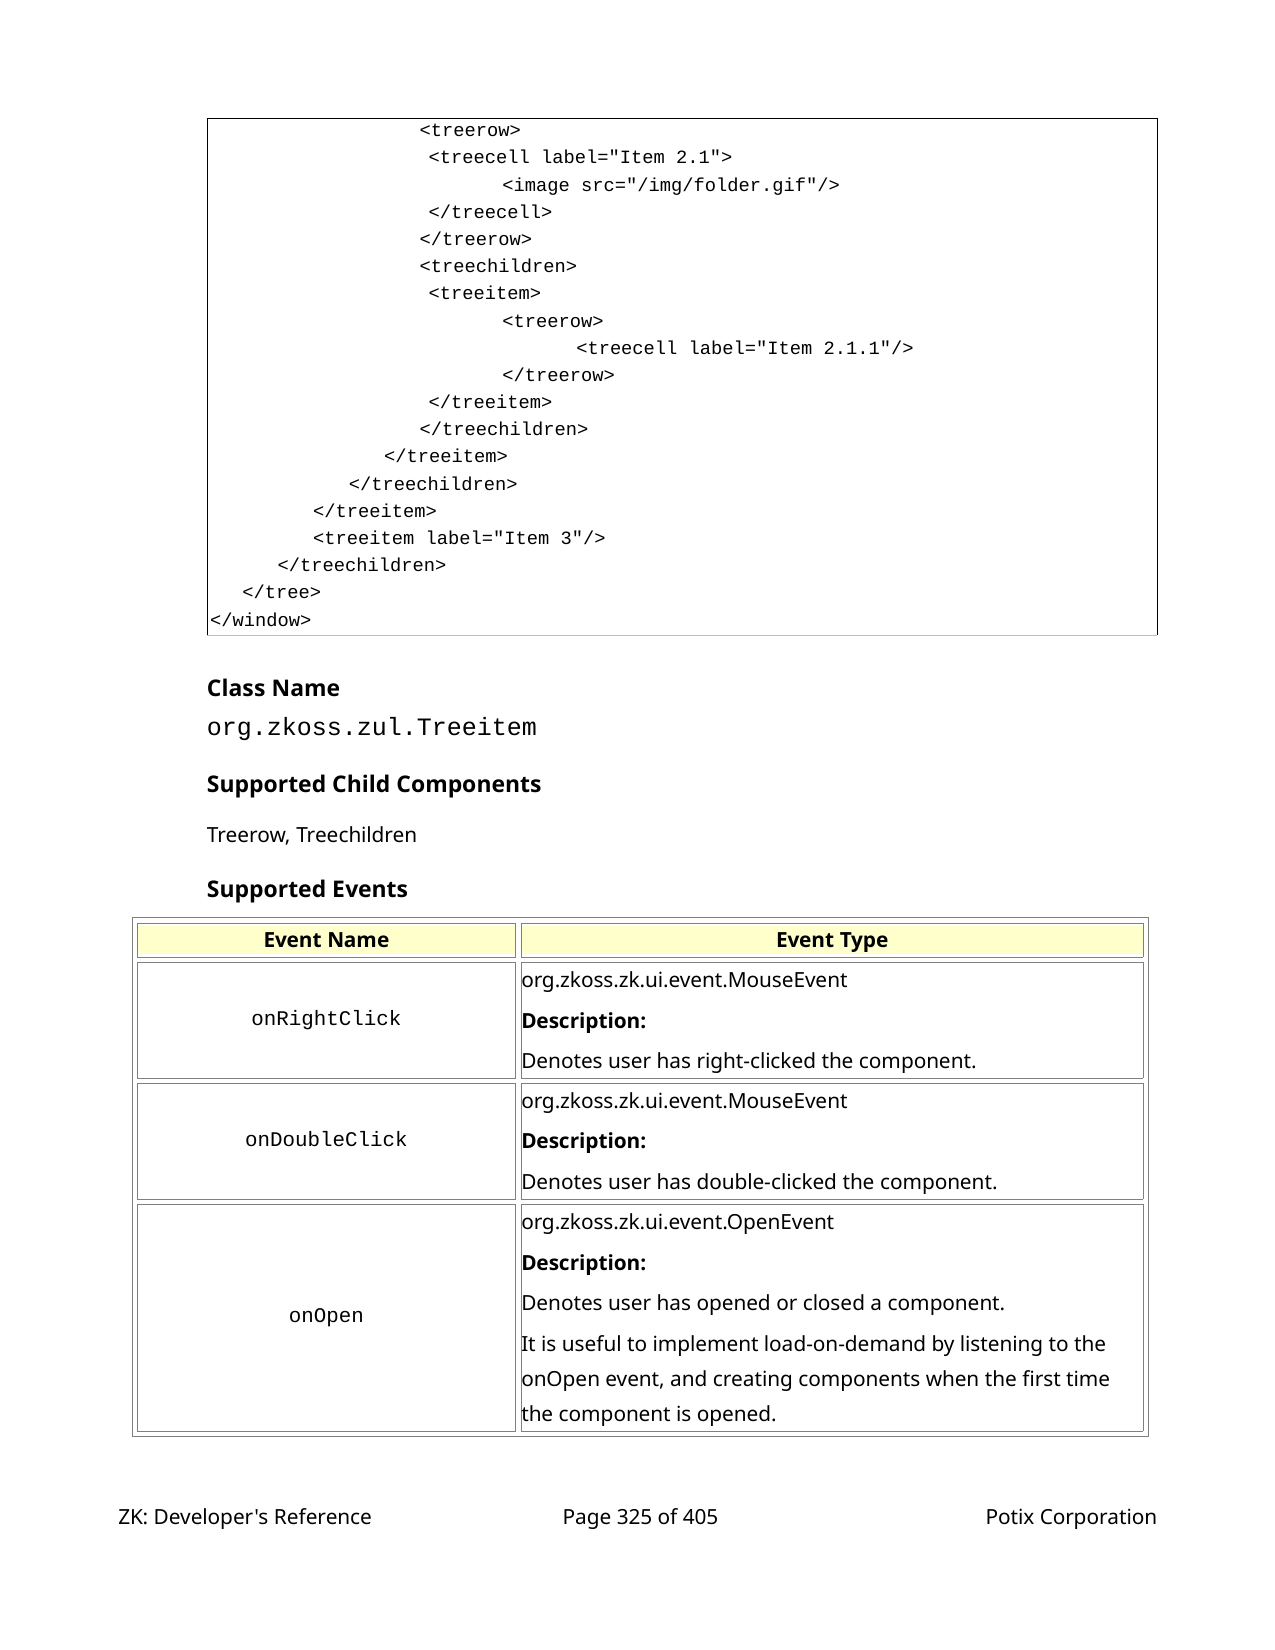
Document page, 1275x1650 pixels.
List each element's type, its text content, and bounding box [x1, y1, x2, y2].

text </treeitem> [208, 390, 1157, 414]
table_cell org.zkoss.zk.ui.event.MouseEvent Description: Denotes user has right-clicked the component. [518, 957, 1146, 1078]
text </treeitem> [208, 444, 1157, 469]
text <treerow> [208, 308, 1157, 333]
text <treerow> [208, 119, 1157, 142]
table_cell org.zkoss.zk.ui.event.OpenEvent Description: Denotes user has opened or closed a component. It is useful to implement load-on-demand by listening to the onOpen event, and creating components when the first time the component is opened. [518, 1199, 1146, 1431]
text <treeitem label="Item 3"/> [208, 526, 1157, 550]
text </treechildren> [208, 553, 1157, 577]
text <treechildren> [208, 254, 1157, 278]
text </treecell> [208, 200, 1157, 224]
text </treeitem> [208, 499, 1157, 523]
text <treecell label="Item 2.1"> [208, 145, 1157, 169]
text </treechildren> [208, 417, 1157, 441]
text </treechildren> [208, 472, 1157, 496]
table_header Event Name [134, 918, 518, 957]
table_cell onOpen [134, 1199, 518, 1431]
text <treeitem> [208, 281, 1157, 306]
text </window> [208, 607, 1157, 635]
subtitle Supported Child Components [207, 768, 1157, 799]
text </treerow> [208, 363, 1157, 387]
subtitle Supported Events [207, 873, 1157, 905]
text org.zkoss.zul.Treeitem [207, 715, 1157, 743]
text </tree> [208, 580, 1157, 604]
table_header Event Type [518, 918, 1146, 957]
subtitle Class Name [207, 671, 1157, 703]
table_cell org.zkoss.zk.ui.event.MouseEvent Description: Denotes user has double-clicked the component. [518, 1078, 1146, 1198]
table_cell onDoubleClick [134, 1078, 518, 1198]
text </treerow> [208, 227, 1157, 251]
table_cell onRightClick [134, 957, 518, 1078]
text <treecell label="Item 2.1.1"/> [208, 336, 1157, 360]
text <image src="/img/folder.gif"/> [208, 172, 1157, 197]
text Treerow, Treechildren [207, 820, 1157, 848]
